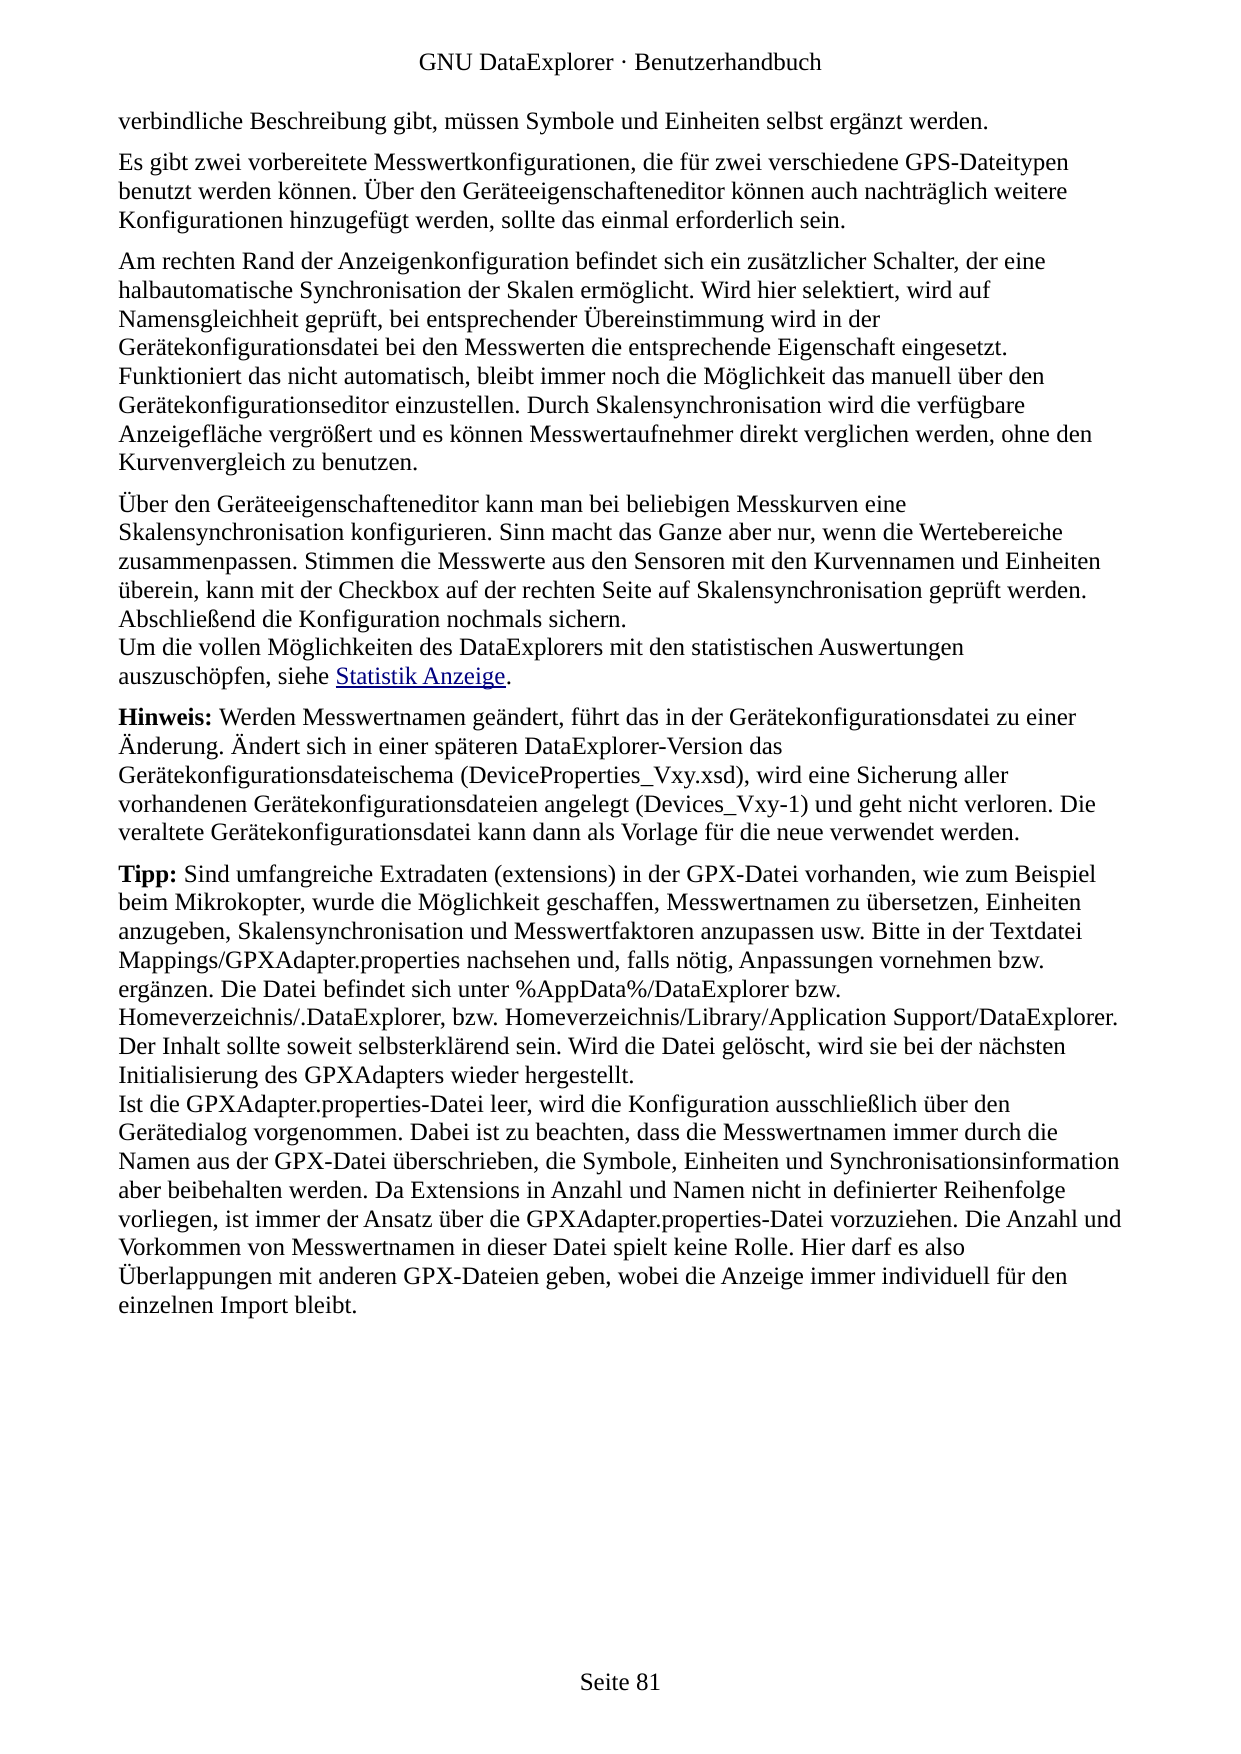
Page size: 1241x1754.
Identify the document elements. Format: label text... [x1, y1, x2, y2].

text verbindliche Beschreibung gibt, müssen Symbole und Einheiten selbst ergänzt werden. [118, 106, 1122, 135]
text Am rechten Rand der Anzeigenkonfiguration befindet sich ein zusätzlicher Schalter, der eine halbautomatische Synchronisation der Skalen ermöglicht. Wird hier selektiert, wird auf Namensgleichheit geprüft, bei entsprechender Übereinstimmung wird in der Gerätekonfigurationsdatei bei den Messwerten die entsprechende Eigenschaft eingesetzt. Funktioniert das nicht automatisch, bleibt immer noch die Möglichkeit das manuell über den Gerätekonfigurationseditor einzustellen. Durch Skalensynchronisation wird die verfügbare Anzeigefläche vergrößert und es können Messwertaufnehmer direkt verglichen werden, ohne den Kurvenvergleich zu benutzen. [118, 246, 1122, 476]
text Über den Geräteeigenschafteneditor kann man bei beliebigen Messkurven eine Skalensynchronisation konfigurieren. Sinn macht das Ganze aber nur, wenn die Wertebereiche zusammenpassen. Stimmen die Messwerte aus den Sensoren mit den Kurvennamen und Einheiten überein, kann mit der Checkbox auf der rechten Seite auf Skalensynchronisation geprüft werden. Abschließend die Konfiguration nochmals sichern. Um die vollen Möglichkeiten des DataExplorers mit den statistischen Auswertungen auszuschöpfen, siehe Statistik Anzeige. [118, 489, 1122, 690]
text Tipp: Sind umfangreiche Extradaten (extensions) in der GPX-Datei vorhanden, wie zum Beispiel beim Mikrokopter, wurde die Möglichkeit geschaffen, Messwertnamen zu übersetzen, Einheiten anzugeben, Skalensynchronisation und Messwertfaktoren anzupassen usw. Bitte in der Textdatei Mappings/GPXAdapter.properties nachsehen und, falls nötig, Anpassungen vornehmen bzw. ergänzen. Die Datei befindet sich unter %AppData%/DataExplorer bzw. Homeverzeichnis/.DataExplorer, bzw. Homeverzeichnis/Library/Application Support/DataExplorer. Der Inhalt sollte soweit selbsterklärend sein. Wird die Datei gelöscht, wird sie bei der nächsten Initialisierung des GPXAdapters wieder hergestellt. Ist die GPXAdapter.properties-Datei leer, wird die Konfiguration ausschließlich über den Gerätedialog vorgenommen. Dabei ist zu beachten, dass die Messwertnamen immer durch die Namen aus der GPX-Datei überschrieben, die Symbole, Einheiten und Synchronisationsinformation aber beibehalten werden. Da Extensions in Anzahl und Namen nicht in definierter Reihenfolge vorliegen, ist immer der Ansatz über die GPXAdapter.properties-Datei vorzuziehen. Die Anzahl und Vorkommen von Messwertnamen in dieser Datei spielt keine Rolle. Hier darf es also Überlappungen mit anderen GPX-Dateien geben, wobei die Anzeige immer individuell für den einzelnen Import bleibt. [118, 859, 1122, 1319]
text Hinweis: Werden Messwertnamen geändert, führt das in der Gerätekonfigurationsdatei zu einer Änderung. Ändert sich in einer späteren DataExplorer-Version das Gerätekonfigurationsdateischema (DeviceProperties_Vxy.xsd), wird eine Sicherung aller vorhandenen Gerätekonfigurationsdateien angelegt (Devices_Vxy-1) und geht nicht verloren. Die veraltete Gerätekonfigurationsdatei kann dann als Vorlage für die neue verwendet werden. [118, 702, 1122, 846]
text Es gibt zwei vorbereitete Messwertkonfigurationen, die für zwei verschiedene GPS-Dateitypen benutzt werden können. Über den Geräteeigenschafteneditor können auch nachträglich weitere Konfigurationen hinzugefügt werden, sollte das einmal erforderlich sein. [118, 147, 1122, 234]
